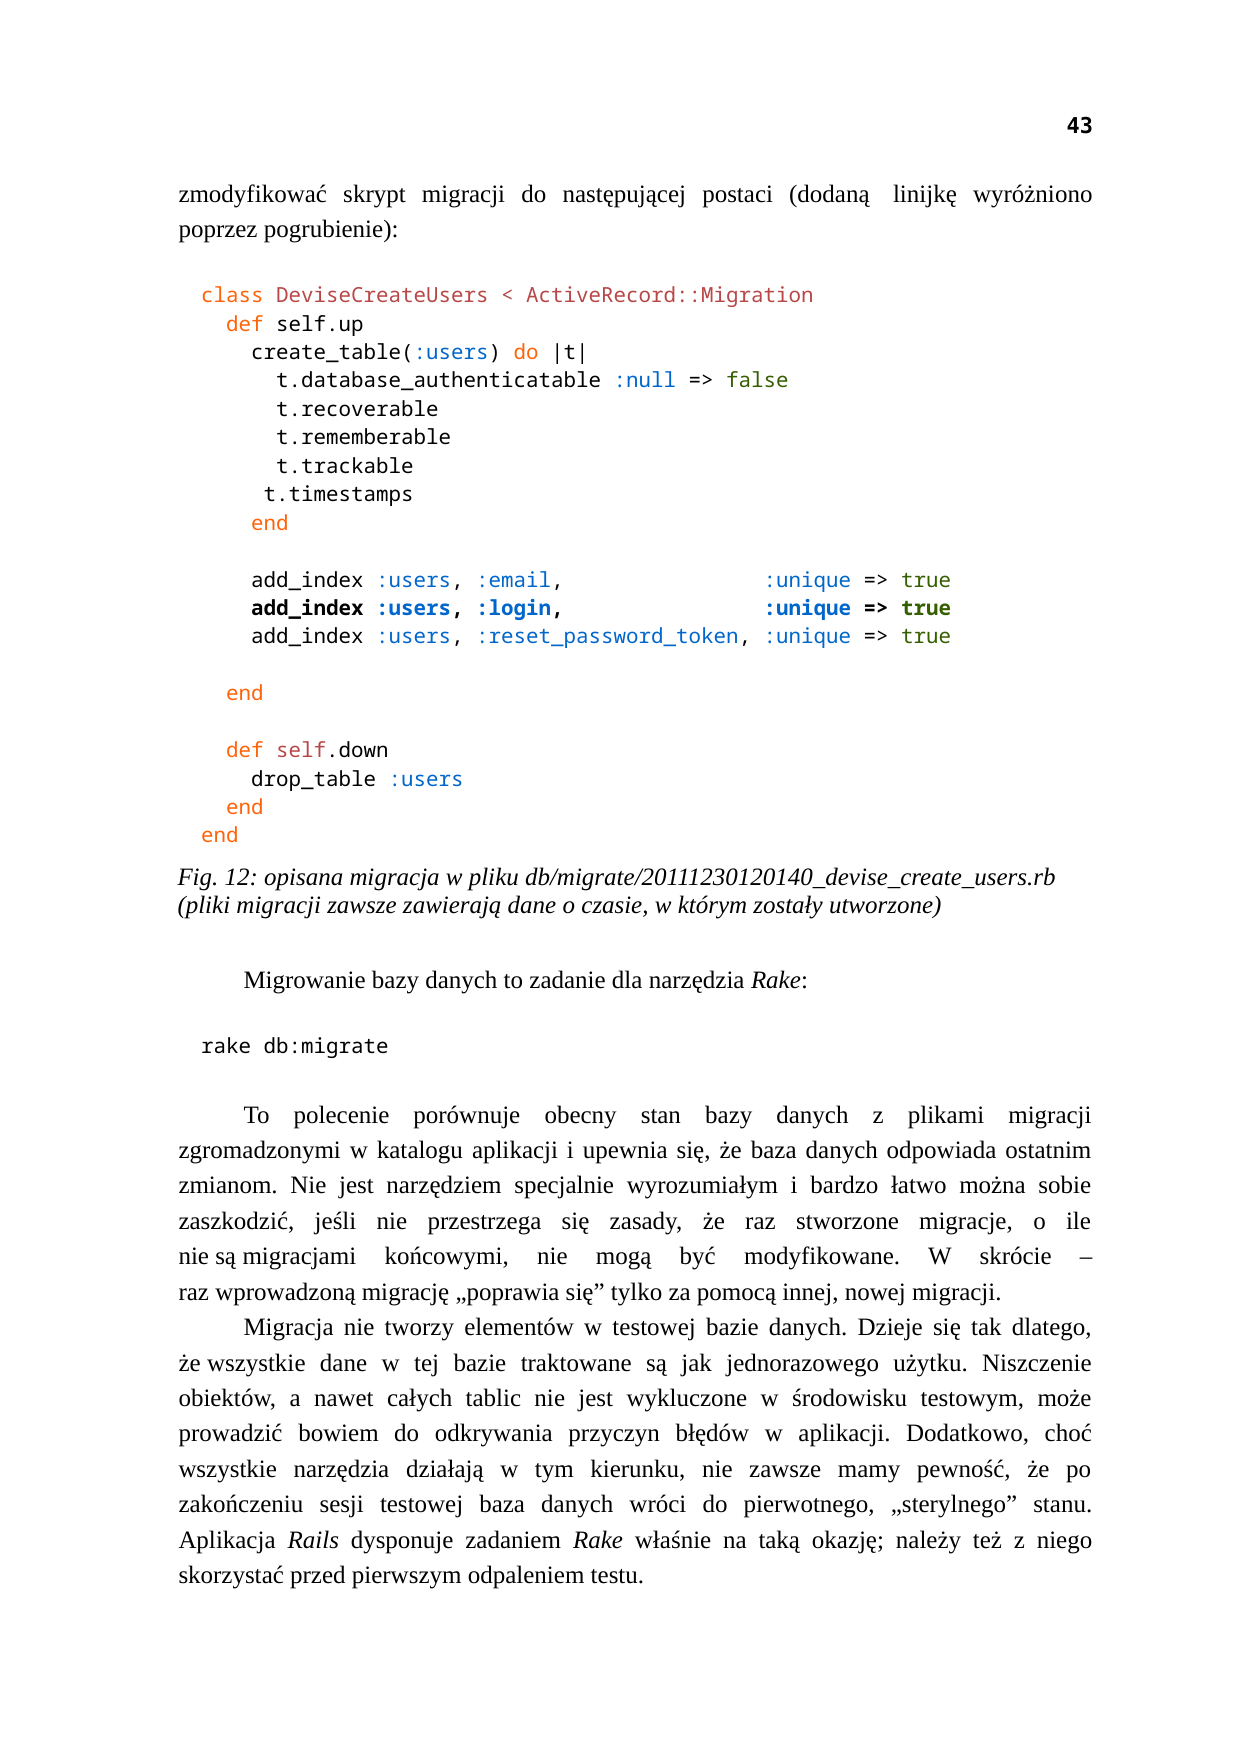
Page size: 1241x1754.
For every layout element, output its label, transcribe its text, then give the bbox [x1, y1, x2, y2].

text To polecenie porównuje obecny stan bazy danych z plikami migracji zgromadzonymi w katalogu aplikacji i upewnia się, że baza danych odpowiada ostatnim zmianom. Nie jest narzędziem specjalnie wyrozumiałym i bardzo łatwo można sobie zaszkodzić, jeśli nie przestrzega się zasady, że raz stworzone migracje, o ile nie są migracjami końcowymi, nie mogą być modyfikowane. W skrócie – raz wprowadzoną migrację „poprawia się” tylko za pomocą innej, nowej migracji. [178, 1095, 1093, 1307]
text Migracja nie tworzy elementów w testowej bazie danych. Dzieje się tak dlatego, że wszystkie dane w tej bazie traktowane są jak jednorazowego użytku. Niszczenie obiektów, a nawet całych tablic nie jest wykluczone w środowisku testowym, może prowadzić bowiem do odkrywania przyczyn błędów w aplikacji. Dodatkowo, choć wszystkie narzędzia działają w tym kierunku, nie zawsze mamy pewność, że po zakończeniu sesji testowej baza danych wróci do pierwotnego, „sterylnego” stanu. Aplikacja Rails dysponuje zadaniem Rake właśnie na taką okazję; należy też z niego skorzystać przed pierwszym odpaleniem testu. [178, 1307, 1093, 1591]
text Migrowanie bazy danych to zadanie dla narzędzia Rake: [178, 960, 1093, 995]
text zmodyfikować skrypt migracji do następującej postaci (dodaną linijkę wyróżniono poprzez pogrubienie): [178, 174, 1093, 245]
text rake db:migrate [189, 1031, 1093, 1059]
text Fig. 12: opisana migracja w pliku db/migrate/20111230120140_devise_create_users.rb (pliki migracji zawsze zawierają dane o czasie, w którym zostały utworzone) [177, 862, 1093, 919]
table_header class DeviseCreateUsers < ActiveRecord::Migration def self.up create_table(:users) do |t| t.database_authenticatable :null => false t.recoverable t.rememberable t.trackable t.timestamps end add_index :users, :email, :unique => true add_index :users, :login, :unique => true add_index :users, :reset_password_token, :unique => true end def self.down drop_table :users end end [177, 280, 1093, 849]
